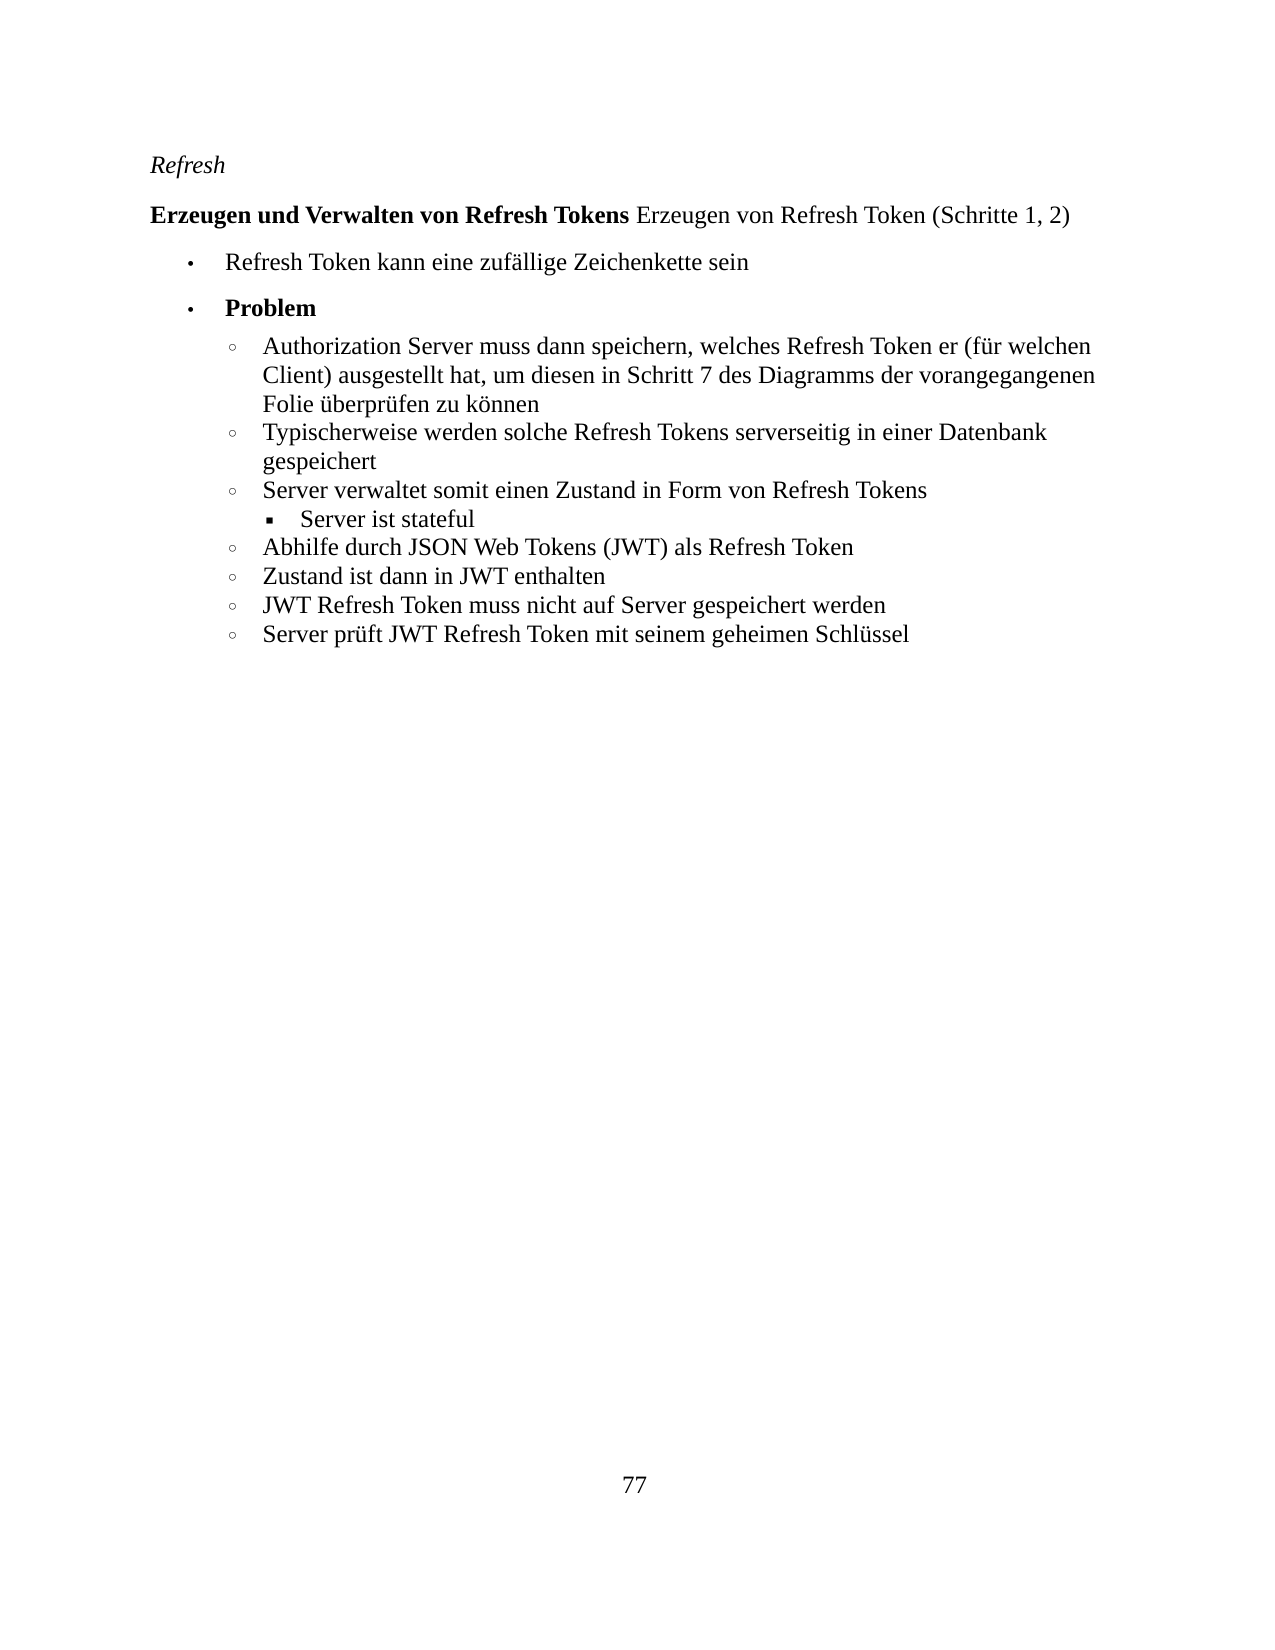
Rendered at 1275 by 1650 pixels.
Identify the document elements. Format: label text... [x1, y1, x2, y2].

list Server verwaltet somit einen Zustand in Form von Refresh Tokens [225, 475, 1125, 504]
list Server prüft JWT Refresh Token mit seinem geheimen Schlüssel [225, 619, 1125, 647]
list JWT Refresh Token muss nicht auf Server gespeichert werden [225, 590, 1125, 619]
list Abhilfe durch JSON Web Tokens (JWT) als Refresh Token [225, 532, 1125, 561]
list Refresh Token kann eine zufällige Zeichenkette sein [187, 247, 1125, 276]
list Typischerweise werden solche Refresh Tokens serverseitig in einer Datenbank gespeichert [225, 417, 1125, 475]
list Authorization Server muss dann speichern, welches Refresh Token er (für welchen Client) ausgestellt hat, um diesen in Schritt 7 des Diagramms der vorangegangenen Folie überprüfen zu können [225, 331, 1125, 417]
text Erzeugen und Verwalten von Refresh Tokens Erzeugen von Refresh Token (Schritte 1, 2) [150, 200, 1125, 229]
text Refresh [150, 150, 1125, 179]
list Zustand ist dann in JWT enthalten [225, 561, 1125, 590]
list Server ist stateful [262, 504, 1125, 532]
list Problem [187, 293, 1125, 322]
